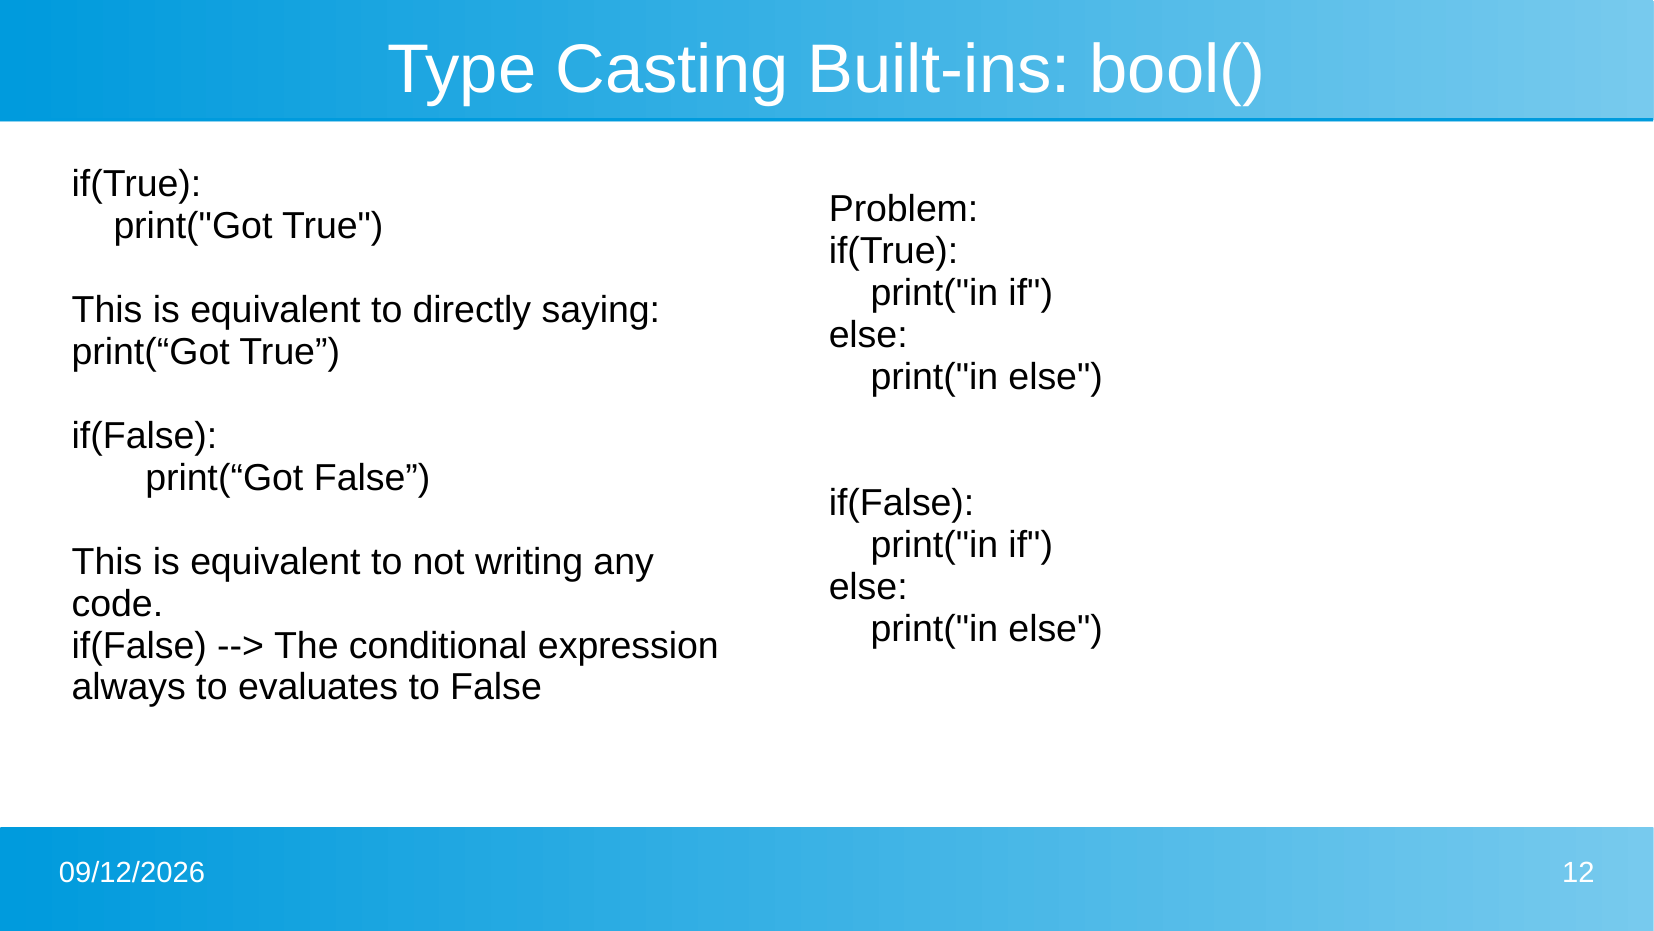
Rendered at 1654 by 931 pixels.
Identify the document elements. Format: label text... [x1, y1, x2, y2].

text_box if(True): print("Got True") This is equivalent to directly saying: print(“Got True”) if(False): print(“Got False”) This is equivalent to not writing any code. if(False) --> The conditional expression always to evaluates to False [56, 154, 765, 716]
text_box Problem: if(True): print("in if") else: print("in else") if(False): print("in if") else: print("in else") [813, 180, 1297, 658]
title Type Casting Built-ins: bool() [59, 29, 1595, 108]
